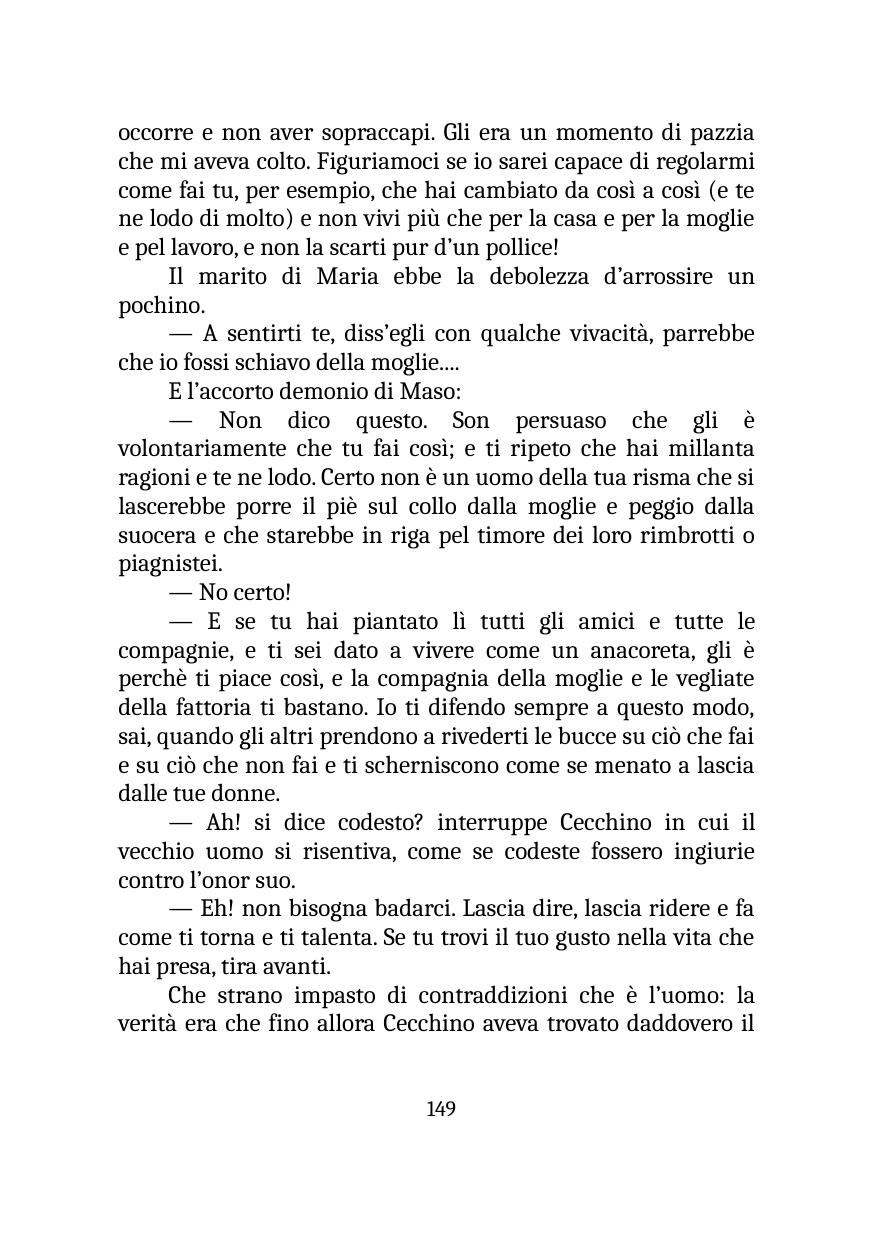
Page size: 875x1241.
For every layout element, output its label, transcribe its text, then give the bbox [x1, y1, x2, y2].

text E l’accorto demonio di Maso: [118, 377, 756, 406]
text — Ah! si dice codesto? interruppe Cecchino in cui il vecchio uomo si risentiva, come se codeste fossero ingiurie contro l’onor suo. [118, 808, 756, 894]
text — A sentirti te, diss’egli con qualche vivacità, parrebbe che io fossi schiavo della moglie.... [118, 319, 756, 377]
text Che strano impasto di contraddizioni che è l’uomo: la verità era che fino allora Cecchino aveva trovato daddovero il [118, 981, 756, 1038]
text occorre e non aver sopraccapi. Gli era un momento di pazzia che mi aveva colto. Figuriamoci se io sarei capace di regolarmi come fai tu, per esempio, che hai cambiato da così a così (e te ne lodo di molto) e non vivi più che per la casa e per la moglie e pel lavoro, e non la scarti pur d’un pollice! [118, 118, 756, 262]
text — Eh! non bisogna badarci. Lascia dire, lascia ridere e fa come ti torna e ti talenta. Se tu trovi il tuo gusto nella vita che hai presa, tira avanti. [118, 894, 756, 981]
text Il marito di Maria ebbe la debolezza d’arrossire un pochino. [118, 262, 756, 319]
text — E se tu hai piantato lì tutti gli amici e tutte le compagnie, e ti sei dato a vivere come un anacoreta, gli è perchè ti piace così, e la compagnia della moglie e le vegliate della fattoria ti bastano. Io ti difendo sempre a questo modo, sai, quando gli altri prendono a rivederti le bucce su ciò che fai e su ciò che non fai e ti scherniscono come se menato a lascia dalle tue donne. [118, 607, 756, 808]
text — Non dico questo. Son persuaso che gli è volontariamente che tu fai così; e ti ripeto che hai millanta ragioni e te ne lodo. Certo non è un uomo della tua risma che si lascerebbe porre il piè sul collo dalla moglie e peggio dalla suocera e che starebbe in riga pel timore dei loro rimbrotti o piagnistei. [118, 406, 756, 578]
text — No certo! [118, 578, 756, 607]
